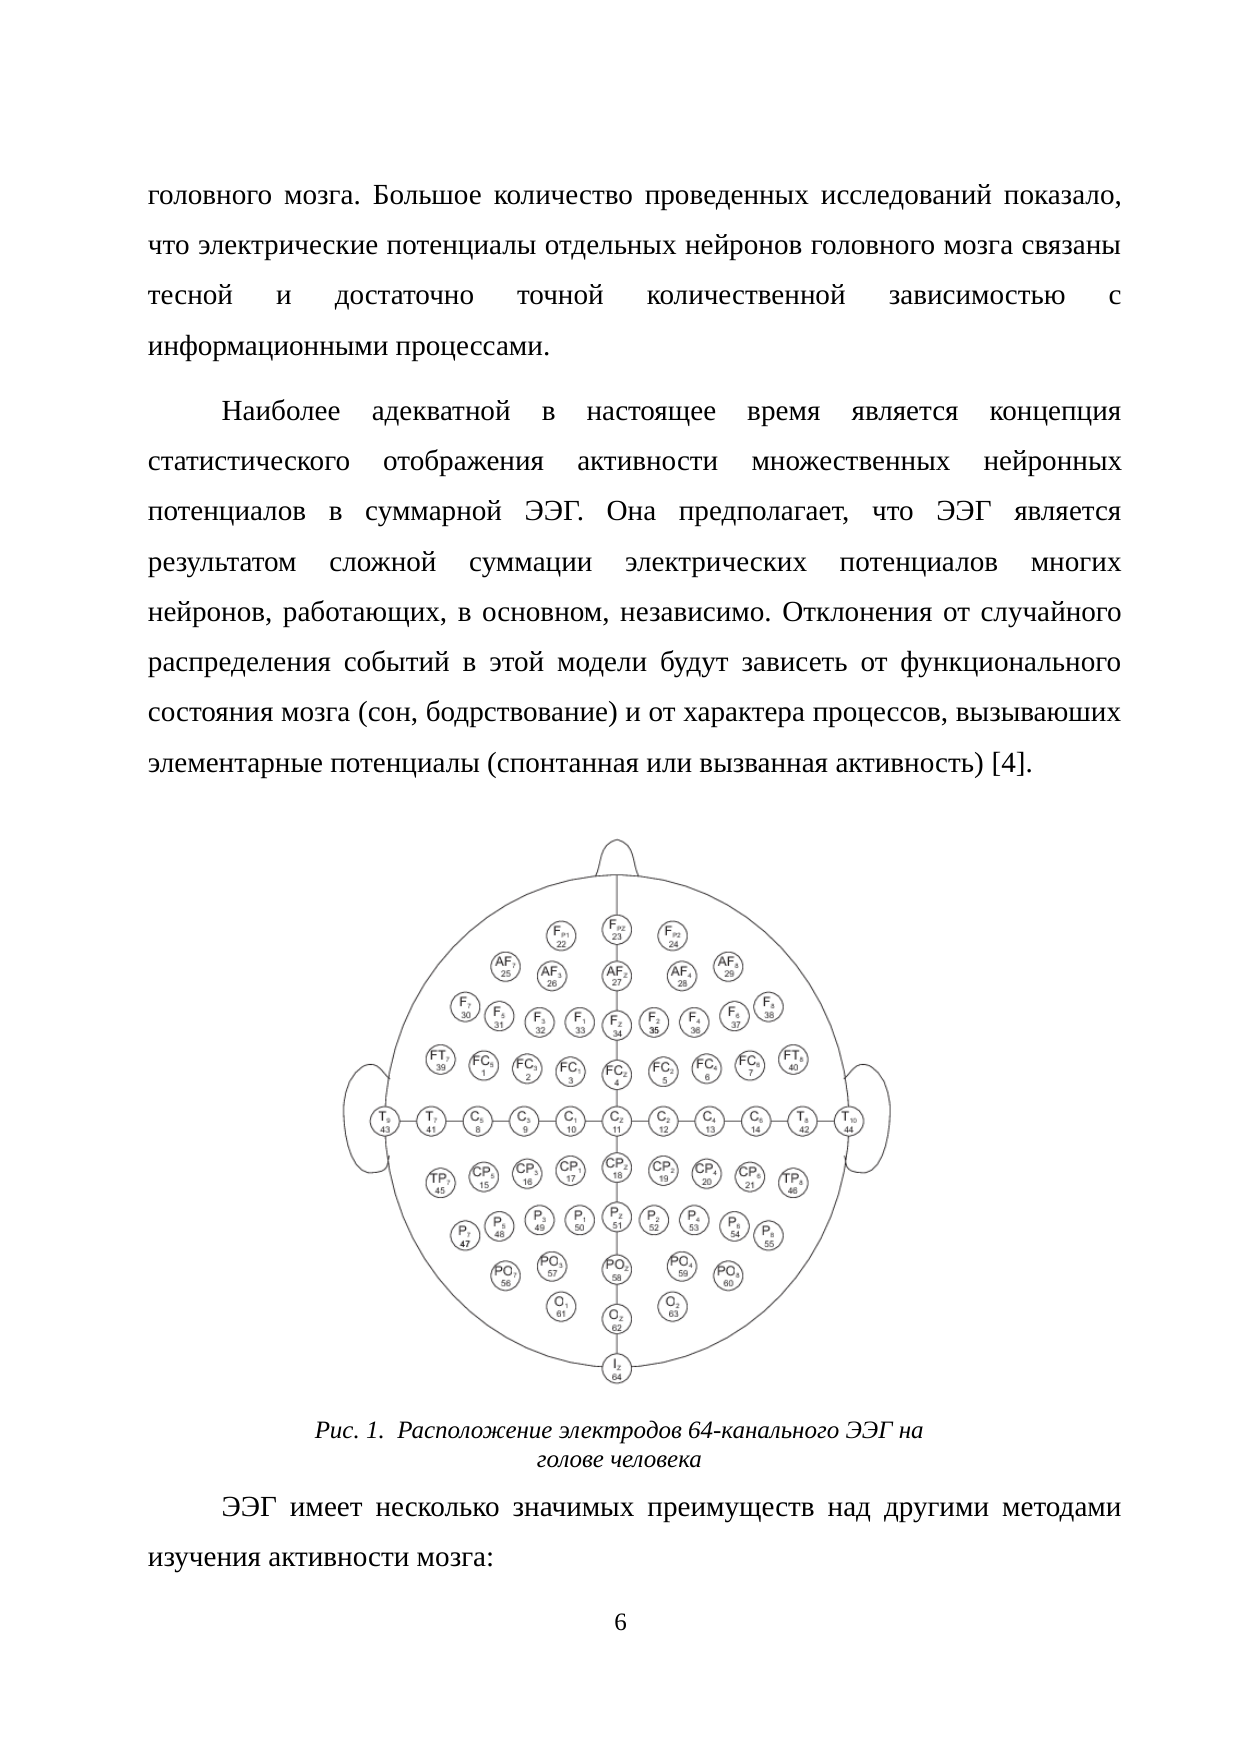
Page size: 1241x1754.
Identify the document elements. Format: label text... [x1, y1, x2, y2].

text ЭЭГ имеет несколько значимых преимуществ над другими методами изучения активности мозга: [148, 810, 1122, 1573]
text головного мозга. Большое количество проведенных исследований показало, что электрические потенциалы отдельных нейронов головного мозга связаны тесной и достаточно точной количественной зависимостью с информационными процессами. [148, 177, 1122, 361]
picture [286, 822, 954, 1415]
text Рис. 1. Расположение электродов 64-канального ЭЭГ на голове человека [287, 1415, 954, 1472]
text Наиболее адекватной в настоящее время является концепция статистического отображения активности множественных нейронных потенциалов в суммарной ЭЭГ. Она предполагает, что ЭЭГ является результатом сложной суммации электрических потенциалов многих нейронов, работающих, в основном, независимо. Отклонения от случайного распределения событий в этой модели будут зависеть от функционального состояния мозга (сон, бодрствование) и от характера процессов, вызываюших элементарные потенциалы (спонтанная или вызванная активность) [4]. [148, 393, 1122, 778]
